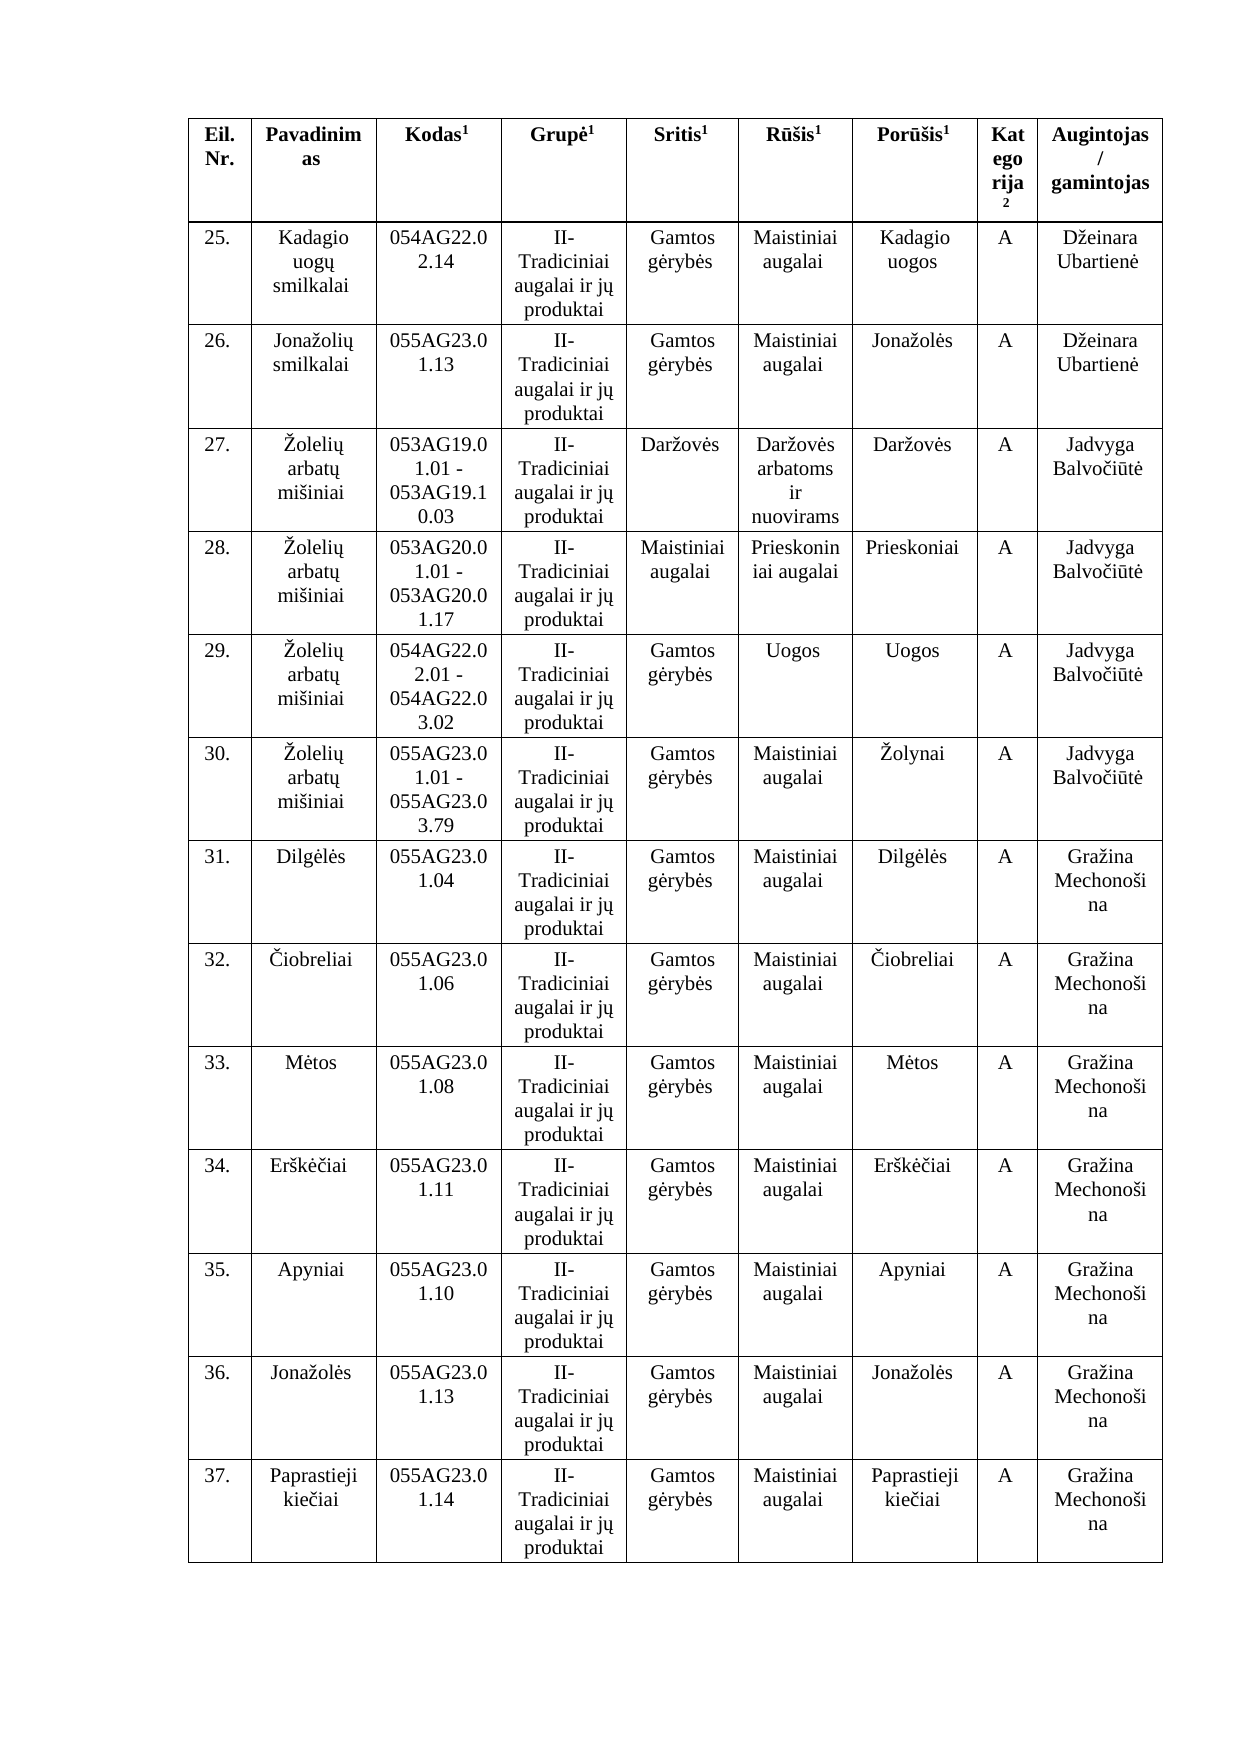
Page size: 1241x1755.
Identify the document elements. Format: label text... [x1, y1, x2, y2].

table_cell 35. [189, 1254, 251, 1356]
table_cell 36. [189, 1357, 251, 1459]
table_cell II-Tradiciniai augalai ir jų produktai [502, 738, 626, 840]
table_cell II-Tradiciniai augalai ir jų produktai [502, 1150, 626, 1252]
table_cell Maistiniai augalai [739, 223, 852, 324]
table_cell II-Tradiciniai augalai ir jų produktai [502, 532, 626, 634]
table_cell Dilgėlės [853, 841, 977, 943]
table_cell Jonažolės [853, 1357, 977, 1459]
table_header Grupė1 [502, 119, 626, 221]
table_cell 28. [189, 532, 251, 634]
table_cell Maistiniai augalai [739, 1047, 852, 1149]
table_cell Daržovės arbatoms ir nuovirams [739, 429, 852, 531]
table_cell Dilgėlės [252, 841, 376, 943]
table_cell Žolelių arbatų mišiniai [252, 429, 376, 531]
table_cell 055AG23.01.13 [377, 325, 501, 427]
table_cell A [978, 1047, 1037, 1149]
table_cell Maistiniai augalai [739, 1150, 852, 1252]
table_cell 055AG23.01.11 [377, 1150, 501, 1252]
table_header Sritis1 [627, 119, 738, 221]
table_cell Gamtos gėrybės [627, 223, 738, 324]
table_cell Mėtos [252, 1047, 376, 1149]
table_cell Gražina Mechonošina [1038, 1254, 1162, 1356]
table_cell Gamtos gėrybės [627, 325, 738, 427]
table_cell 054AG22.02.01 - 054AG22.03.02 [377, 635, 501, 737]
table_cell Jonažolės [252, 1357, 376, 1459]
table_cell Džeinara Ubartienė [1038, 223, 1162, 324]
table_cell Maistiniai augalai [739, 1460, 852, 1562]
table_cell II-Tradiciniai augalai ir jų produktai [502, 1254, 626, 1356]
table_cell Mėtos [853, 1047, 977, 1149]
table_cell Gražina Mechonošina [1038, 1047, 1162, 1149]
table_cell 37. [189, 1460, 251, 1562]
table_cell A [978, 841, 1037, 943]
table_cell Gamtos gėrybės [627, 1357, 738, 1459]
table_cell A [978, 1254, 1037, 1356]
table_cell Jonažolių smilkalai [252, 325, 376, 427]
table_cell Daržovės [853, 429, 977, 531]
table_header Rūšis1 [739, 119, 852, 221]
table_cell Gamtos gėrybės [627, 635, 738, 737]
table_header Kodas1 [377, 119, 501, 221]
table_cell 31. [189, 841, 251, 943]
table_cell II-Tradiciniai augalai ir jų produktai [502, 1047, 626, 1149]
table_cell Paprastieji kiečiai [252, 1460, 376, 1562]
table_cell 33. [189, 1047, 251, 1149]
table_cell Prieskoniniai augalai [739, 532, 852, 634]
table_cell Kadagio uogų smilkalai [252, 223, 376, 324]
table_cell Džeinara Ubartienė [1038, 325, 1162, 427]
table_cell 054AG22.02.14 [377, 223, 501, 324]
table_cell 30. [189, 738, 251, 840]
table_cell A [978, 325, 1037, 427]
table_cell II-Tradiciniai augalai ir jų produktai [502, 841, 626, 943]
table_cell Žolelių arbatų mišiniai [252, 635, 376, 737]
table_cell Gamtos gėrybės [627, 738, 738, 840]
table_cell Uogos [739, 635, 852, 737]
table_cell 32. [189, 944, 251, 1046]
table_cell 29. [189, 635, 251, 737]
table_cell Kadagio uogos [853, 223, 977, 324]
table_cell A [978, 1150, 1037, 1252]
table_cell A [978, 429, 1037, 531]
table_cell A [978, 944, 1037, 1046]
table_cell Jadvyga Balvočiūtė [1038, 738, 1162, 840]
table_cell Maistiniai augalai [739, 841, 852, 943]
table_cell 27. [189, 429, 251, 531]
table_cell Jadvyga Balvočiūtė [1038, 635, 1162, 737]
table_cell 055AG23.01.01 - 055AG23.03.79 [377, 738, 501, 840]
table_cell Gamtos gėrybės [627, 1254, 738, 1356]
table_cell Maistiniai augalai [739, 1357, 852, 1459]
table_cell Gamtos gėrybės [627, 1150, 738, 1252]
table_cell Erškėčiai [252, 1150, 376, 1252]
table_cell A [978, 1357, 1037, 1459]
table_cell 053AG19.01.01 - 053AG19.10.03 [377, 429, 501, 531]
table_cell 25. [189, 223, 251, 324]
table_cell 34. [189, 1150, 251, 1252]
table_cell A [978, 1460, 1037, 1562]
table_header Eil. Nr. [189, 119, 251, 221]
table_cell Čiobreliai [252, 944, 376, 1046]
table_cell Paprastieji kiečiai [853, 1460, 977, 1562]
table_cell Gražina Mechonošina [1038, 1357, 1162, 1459]
table_cell A [978, 635, 1037, 737]
table_cell Prieskoniai [853, 532, 977, 634]
table_cell 053AG20.01.01 - 053AG20.01.17 [377, 532, 501, 634]
table_cell 055AG23.01.08 [377, 1047, 501, 1149]
table_cell Daržovės [627, 429, 738, 531]
table_cell Uogos [853, 635, 977, 737]
table_cell 055AG23.01.06 [377, 944, 501, 1046]
table_header Pavadinimas [252, 119, 376, 221]
table_cell Maistiniai augalai [739, 944, 852, 1046]
table_cell Apyniai [252, 1254, 376, 1356]
table_cell Maistiniai augalai [739, 1254, 852, 1356]
table_cell Gražina Mechonošina [1038, 1150, 1162, 1252]
table_cell Žolelių arbatų mišiniai [252, 738, 376, 840]
table_cell Jadvyga Balvočiūtė [1038, 429, 1162, 531]
table_cell 055AG23.01.04 [377, 841, 501, 943]
table_cell II-Tradiciniai augalai ir jų produktai [502, 429, 626, 531]
table_cell Erškėčiai [853, 1150, 977, 1252]
table_header Kategorija2 [978, 119, 1037, 221]
table_header Augintojas/ gamintojas [1038, 119, 1162, 221]
table_cell Čiobreliai [853, 944, 977, 1046]
table_cell Gražina Mechonošina [1038, 1460, 1162, 1562]
table_cell II-Tradiciniai augalai ir jų produktai [502, 1357, 626, 1459]
table_cell Žolelių arbatų mišiniai [252, 532, 376, 634]
table_cell II-Tradiciniai augalai ir jų produktai [502, 944, 626, 1046]
table_cell Gamtos gėrybės [627, 841, 738, 943]
table_cell Žolynai [853, 738, 977, 840]
table_cell 055AG23.01.10 [377, 1254, 501, 1356]
table_cell Jadvyga Balvočiūtė [1038, 532, 1162, 634]
table_cell II-Tradiciniai augalai ir jų produktai [502, 325, 626, 427]
table_cell Gražina Mechonošina [1038, 841, 1162, 943]
table_cell II-Tradiciniai augalai ir jų produktai [502, 1460, 626, 1562]
table_cell 26. [189, 325, 251, 427]
table_cell Apyniai [853, 1254, 977, 1356]
table_cell A [978, 223, 1037, 324]
table_cell Maistiniai augalai [739, 738, 852, 840]
table_cell A [978, 738, 1037, 840]
table_cell Gamtos gėrybės [627, 1460, 738, 1562]
table_cell Maistiniai augalai [627, 532, 738, 634]
table_cell Maistiniai augalai [739, 325, 852, 427]
table_cell 055AG23.01.14 [377, 1460, 501, 1562]
table_header Porūšis1 [853, 119, 977, 221]
table_cell Jonažolės [853, 325, 977, 427]
table_cell 055AG23.01.13 [377, 1357, 501, 1459]
table_cell II-Tradiciniai augalai ir jų produktai [502, 223, 626, 324]
table_cell Gražina Mechonošina [1038, 944, 1162, 1046]
table_cell A [978, 532, 1037, 634]
table_cell II-Tradiciniai augalai ir jų produktai [502, 635, 626, 737]
table_cell Gamtos gėrybės [627, 944, 738, 1046]
table_cell Gamtos gėrybės [627, 1047, 738, 1149]
